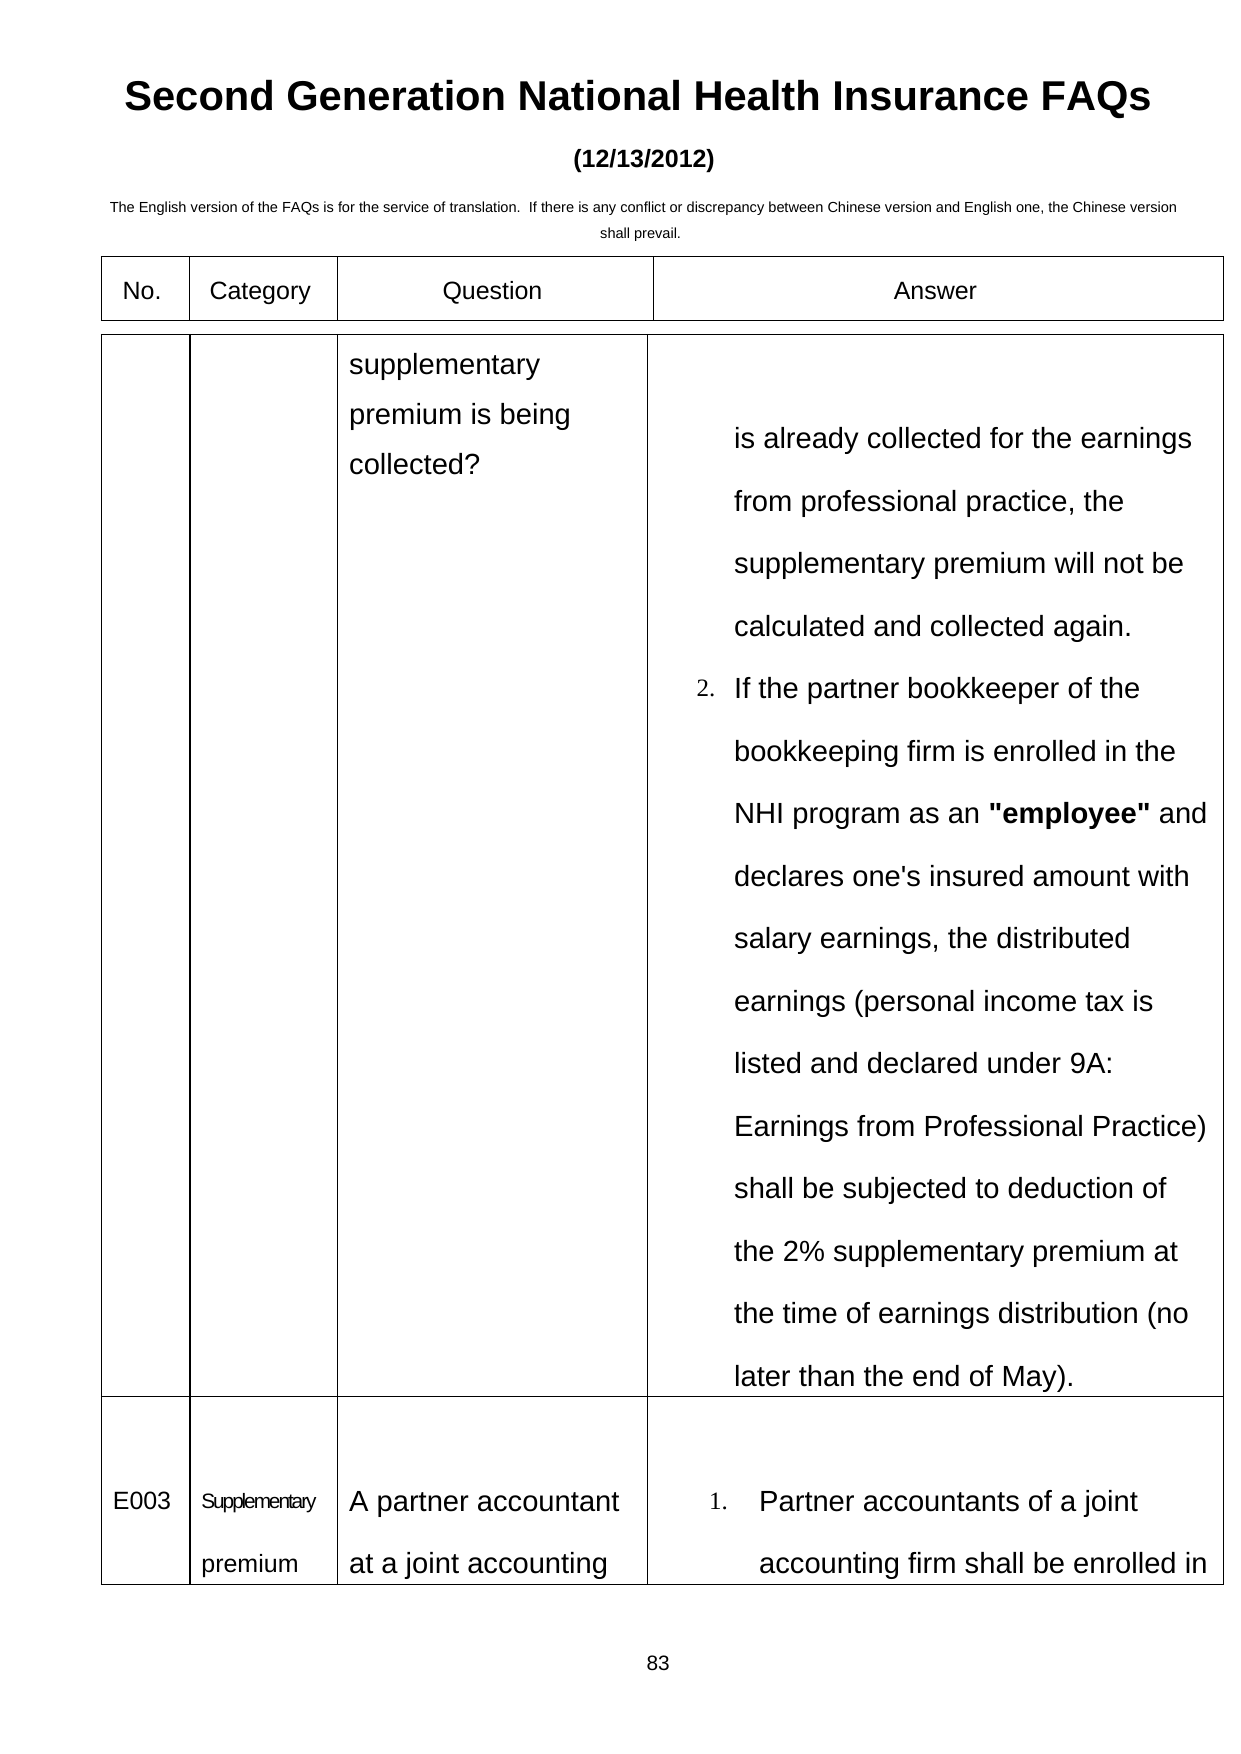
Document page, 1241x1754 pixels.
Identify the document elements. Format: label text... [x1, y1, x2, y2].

table_cell [102, 335, 189, 1396]
table_cell Supplementary premium [191, 1397, 337, 1584]
table_cell is already collected for the earnings from professional practice, the supplementary premium will not be calculated and collected again. If the partner bookkeeper of the bookkeeping firm is enrolled in the NHI program as an "employee" and declares one's insured amount with salary earnings, the distributed earnings (personal income tax is listed and declared under 9A: Earnings from Professional Practice) shall be subjected to deduction of the 2% supplementary premium at the time of earnings distribution (no later than the end of May). [648, 335, 1223, 1396]
table_cell supplementary premium is being collected? [338, 335, 647, 1396]
table_cell Partner accountants of a joint accounting firm shall be enrolled in [648, 1397, 1223, 1584]
table_cell A partner accountant at a joint accounting [338, 1397, 647, 1584]
table_cell E003 [102, 1397, 189, 1584]
table_cell [191, 335, 337, 1396]
